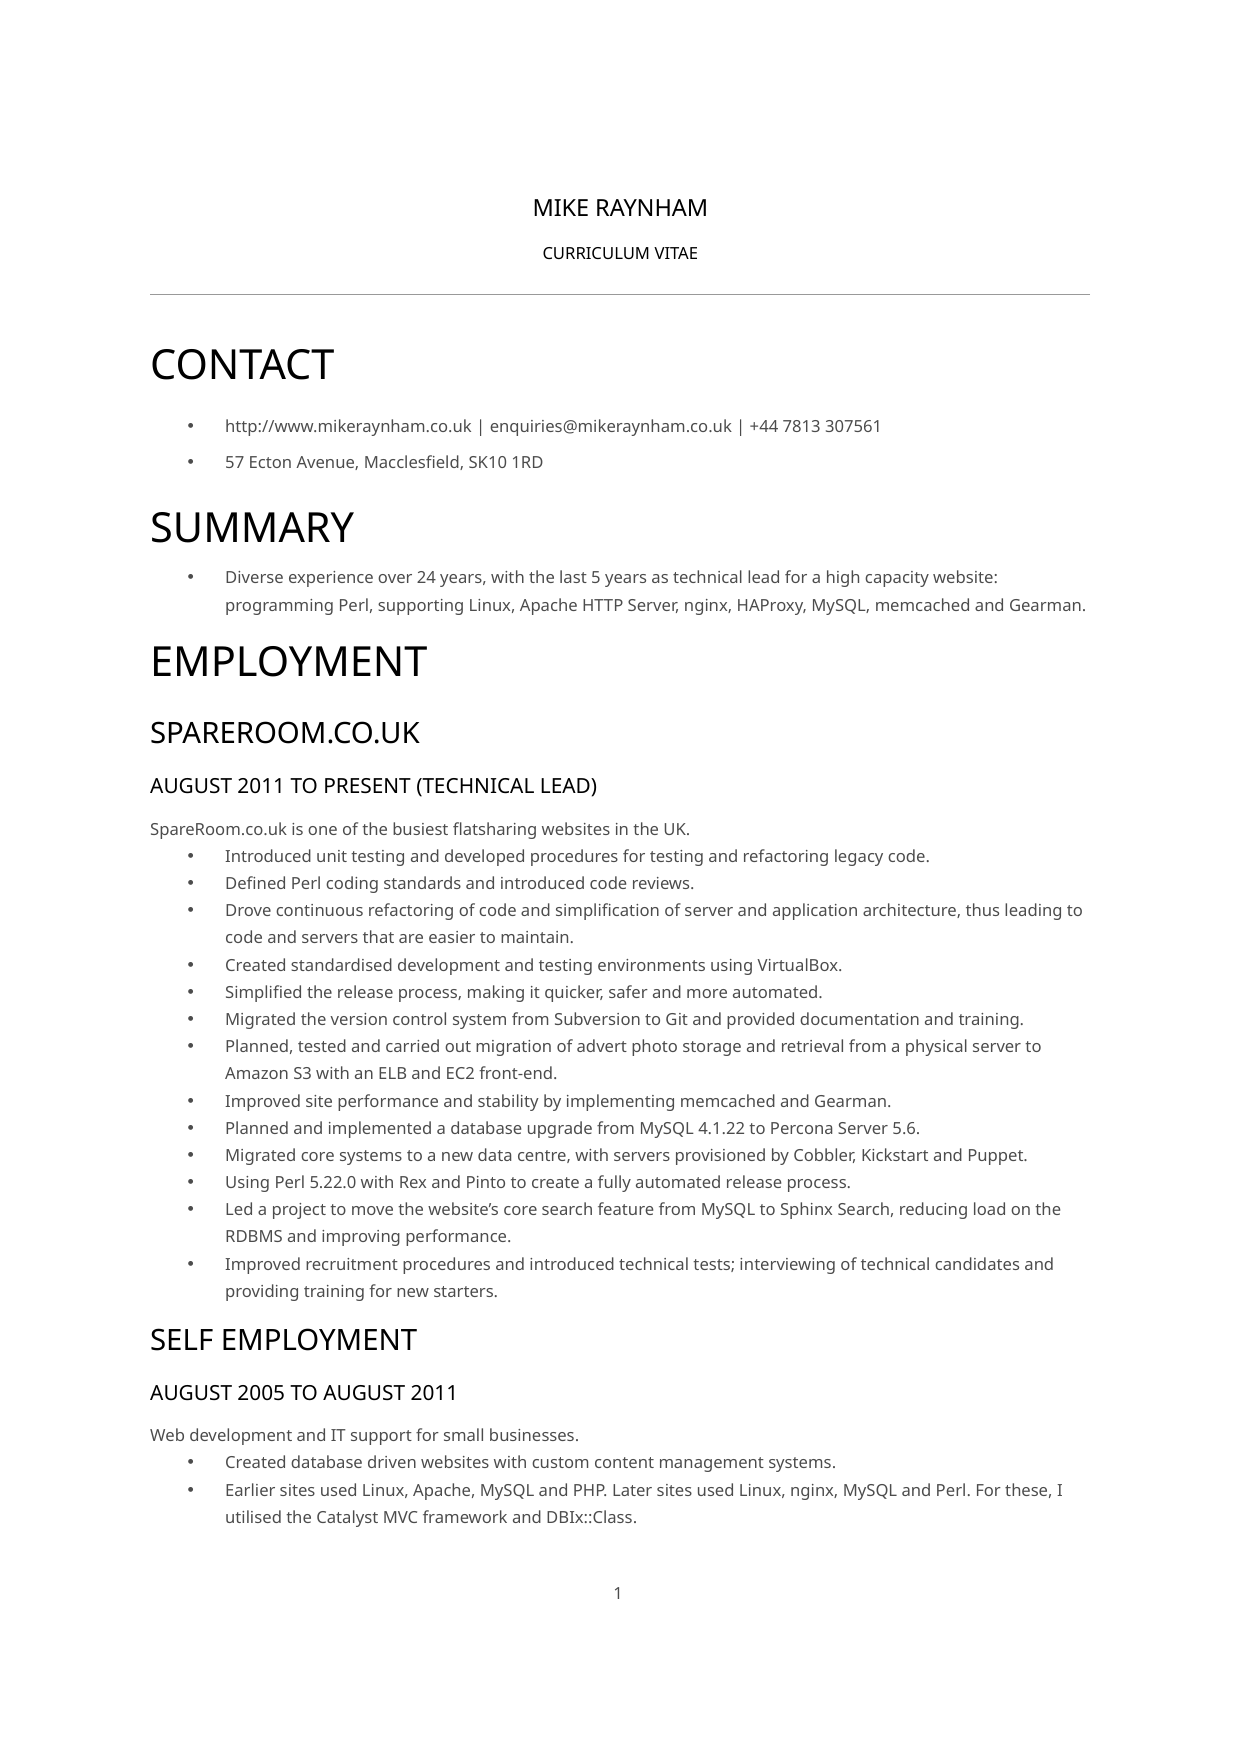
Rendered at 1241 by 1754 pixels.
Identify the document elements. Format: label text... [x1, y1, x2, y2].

list Using Perl 5.22.0 with Rex and Pinto to create a fully automated release process. [187, 1171, 1090, 1193]
list Created standardised development and testing environments using VirtualBox. [187, 953, 1090, 976]
list Defined Perl coding standards and introduced code reviews. [187, 872, 1090, 894]
subtitle August 2011 to present (Technical Lead) [150, 771, 1090, 800]
list Drove continuous refactoring of code and simplification of server and application architecture, thus leading to code and servers that are easier to maintain. [187, 899, 1090, 949]
subtitle Summary [150, 498, 1090, 555]
subtitle EMPLOYMENT [150, 632, 1090, 689]
subtitle SpareRoom.co.uk [150, 712, 1090, 752]
list Created database driven websites with custom content management systems. [187, 1451, 1090, 1474]
list Simplified the release process, making it quicker, safer and more automated. [187, 980, 1090, 1003]
list Introduced unit testing and developed procedures for testing and refactoring legacy code. [187, 844, 1090, 867]
list Diverse experience over 24 years, with the last 5 years as technical lead for a high capacity website: programming Perl, supporting Linux, Apache HTTP Server, nginx, HAProxy, MySQL, memcached and Gearman. [187, 566, 1090, 616]
list Migrated the version control system from Subversion to Git and provided documentation and training. [187, 1008, 1090, 1030]
subtitle Contact [150, 335, 1090, 391]
list Improved site performance and stability by implementing memcached and Gearman. [187, 1089, 1090, 1112]
list Improved recruitment procedures and introduced technical tests; interviewing of technical candidates and providing training for new starters. [187, 1252, 1090, 1302]
list Planned and implemented a database upgrade from MySQL 4.1.22 to Percona Server 5.6. [187, 1116, 1090, 1139]
list Earlier sites used Linux, Apache, MySQL and PHP. Later sites used Linux, nginx, MySQL and Perl. For these, I utilised the Catalyst MVC framework and DBIx::Class. [187, 1478, 1090, 1528]
list 57 Ecton Avenue, Macclesfield, SK10 1RD [187, 451, 1090, 473]
list Planned, tested and carried out migration of advert photo storage and retrieval from a physical server to Amazon S3 with an ELB and EC2 front-end. [187, 1035, 1090, 1085]
list Led a project to move the website’s core search feature from MySQL to Sphinx Search, reducing load on the RDBMS and improving performance. [187, 1198, 1090, 1248]
subtitle Self employment [150, 1318, 1090, 1358]
text Web development and IT support for small businesses. [150, 1424, 1090, 1447]
list http://www.mikeraynham.co.uk | enquiries@mikeraynham.co.uk | +44 7813 307561 [187, 414, 1090, 437]
subtitle August 2005 to August 2011 [150, 1378, 1090, 1407]
text SpareRoom.co.uk is one of the busiest flatsharing websites in the UK. [150, 817, 1090, 840]
list Migrated core systems to a new data centre, with servers provisioned by Cobbler, Kickstart and Puppet. [187, 1143, 1090, 1166]
